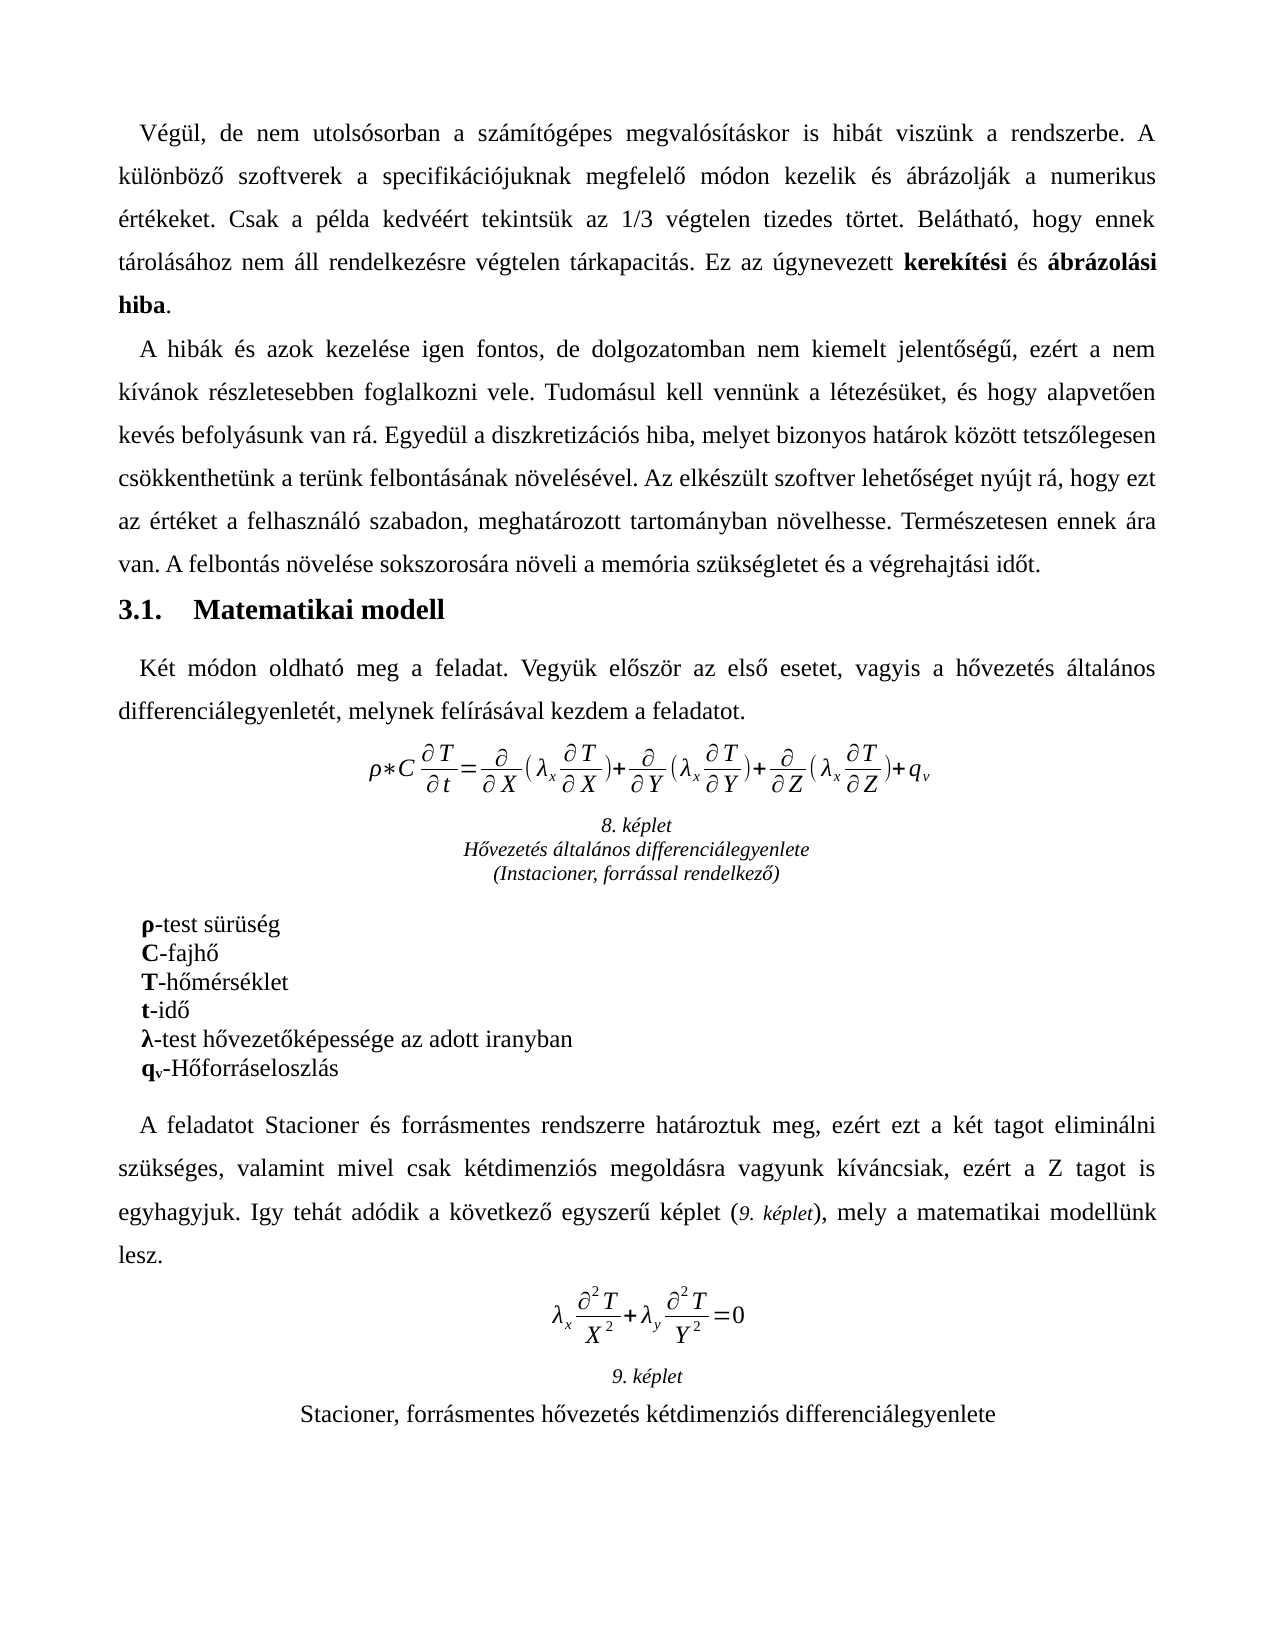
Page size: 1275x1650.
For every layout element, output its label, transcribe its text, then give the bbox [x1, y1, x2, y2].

text Két módon oldható meg a feladat. Vegyük először az első esetet, vagyis a hővezetés általános differenciálegyenletét, melynek felírásával kezdem a feladatot. [118, 653, 1157, 725]
subtitle Matematikai modell [118, 592, 1157, 626]
text T-hőmérséklet [141, 967, 1157, 995]
text qv-Hőforráseloszlás [141, 1053, 1157, 1082]
text λ-test hővezetőképessége az adott iranyban [141, 1024, 1157, 1053]
text Stacioner, forrásmentes hővezetés kétdimenziós differenciálegyenlete [118, 1399, 1157, 1428]
text Végül, de nem utolsósorban a számítógépes megvalósításkor is hibát viszünk a rendszerbe. A különböző szoftverek a specifikációjuknak megfelelő módon kezelik és ábrázolják a numerikus értékeket. Csak a példa kedvéért tekintsük az 1/3 végtelen tizedes törtet. Belátható, hogy ennek tárolásához nem áll rendelkezésre végtelen tárkapacitás. Ez az úgynevezett kerekítési és ábrázolási hiba. [118, 118, 1157, 319]
text A feladatot Stacioner és forrásmentes rendszerre határoztuk meg, ezért ezt a két tagot eliminálni szükséges, valamint mivel csak kétdimenziós megoldásra vagyunk kíváncsiak, ezért a Z tagot is egyhagyjuk. Igy tehát adódik a következő egyszerű képlet (9. képlet), mely a matematikai modellünk lesz. [118, 1110, 1157, 1268]
subtitle 8. képlet [118, 813, 1157, 837]
subtitle Hővezetés általános differenciálegyenlete [118, 837, 1157, 861]
text ρ-test sürüség [141, 909, 1157, 938]
text C-fajhő [141, 938, 1157, 967]
subtitle (Instacioner, forrással rendelkező) [118, 861, 1157, 885]
text t-idő [141, 995, 1157, 1024]
text A hibák és azok kezelése igen fontos, de dolgozatomban nem kiemelt jelentőségű, ezért a nem kívánok részletesebben foglalkozni vele. Tudomásul kell vennünk a létezésüket, és hogy alapvetően kevés befolyásunk van rá. Egyedül a diszkretizációs hiba, melyet bizonyos határok között tetszőlegesen csökkenthetünk a terünk felbontásának növelésével. Az elkészült szoftver lehetőséget nyújt rá, hogy ezt az értéket a felhasználó szabadon, meghatározott tartományban növelhesse. Természetesen ennek ára van. A felbontás növelése sokszorosára növeli a memória szükségletet és a végrehajtási időt. [118, 334, 1157, 578]
text 9. képlet [118, 1363, 1157, 1388]
